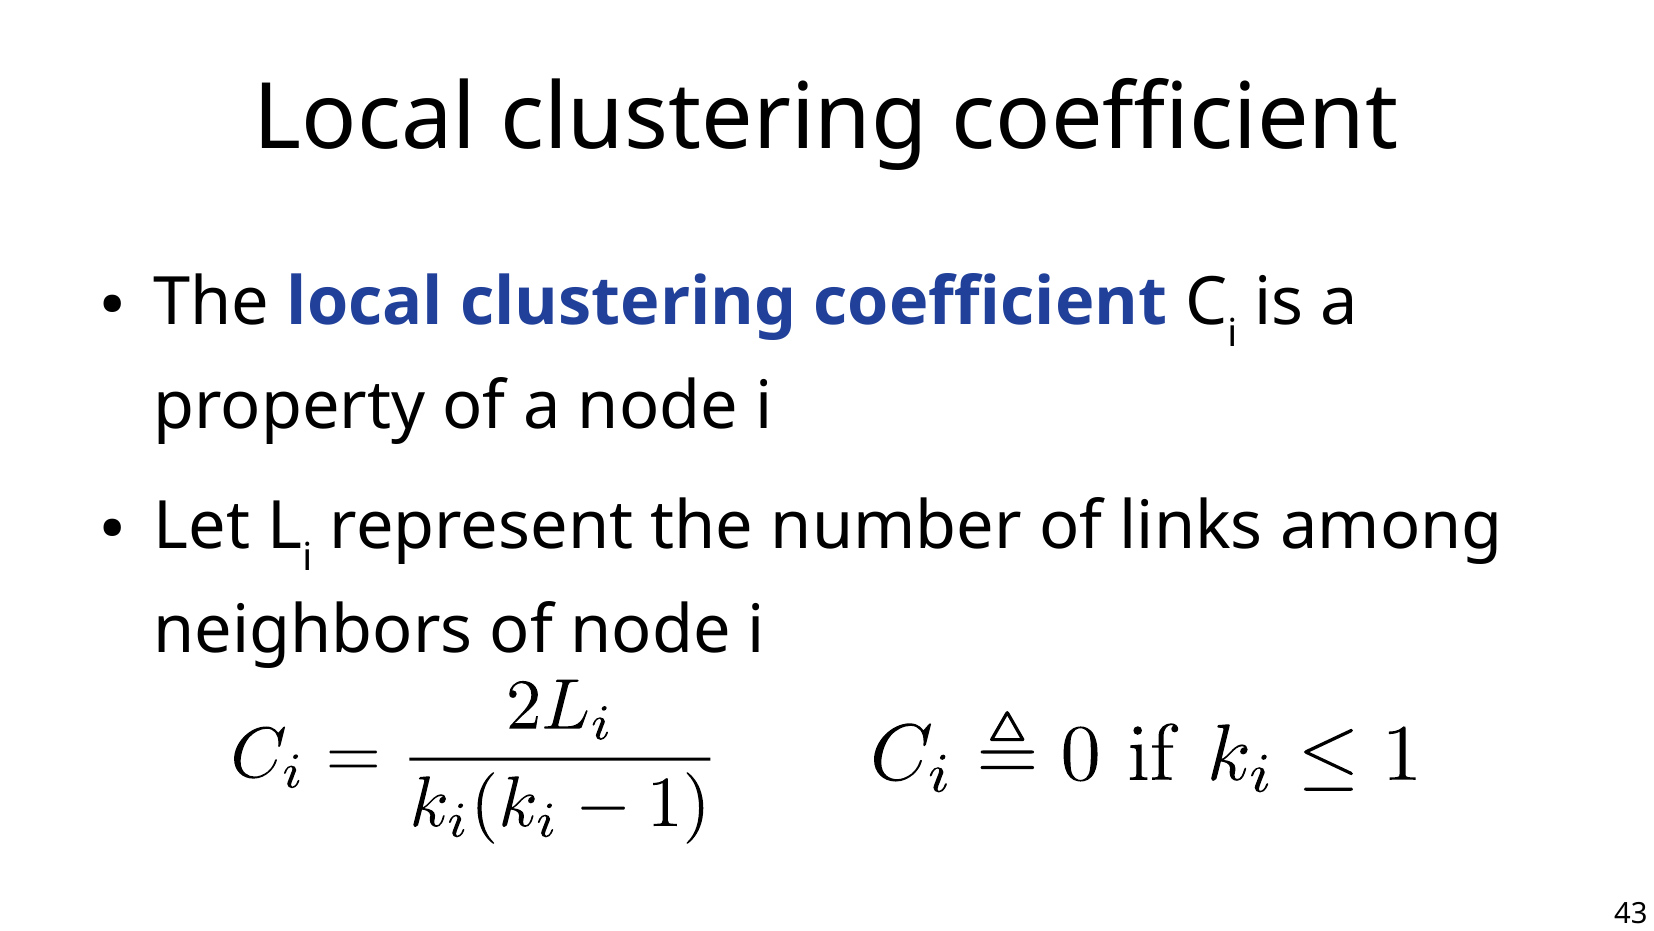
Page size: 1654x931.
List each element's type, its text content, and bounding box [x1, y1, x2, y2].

text_box [870, 706, 1422, 793]
title Local clustering coefficient [82, 1, 1571, 226]
text_box [230, 679, 711, 845]
list The local clustering coefficient Ci is a property of a node i Let Li represent the number of links among neighbors of node i [82, 253, 1571, 793]
